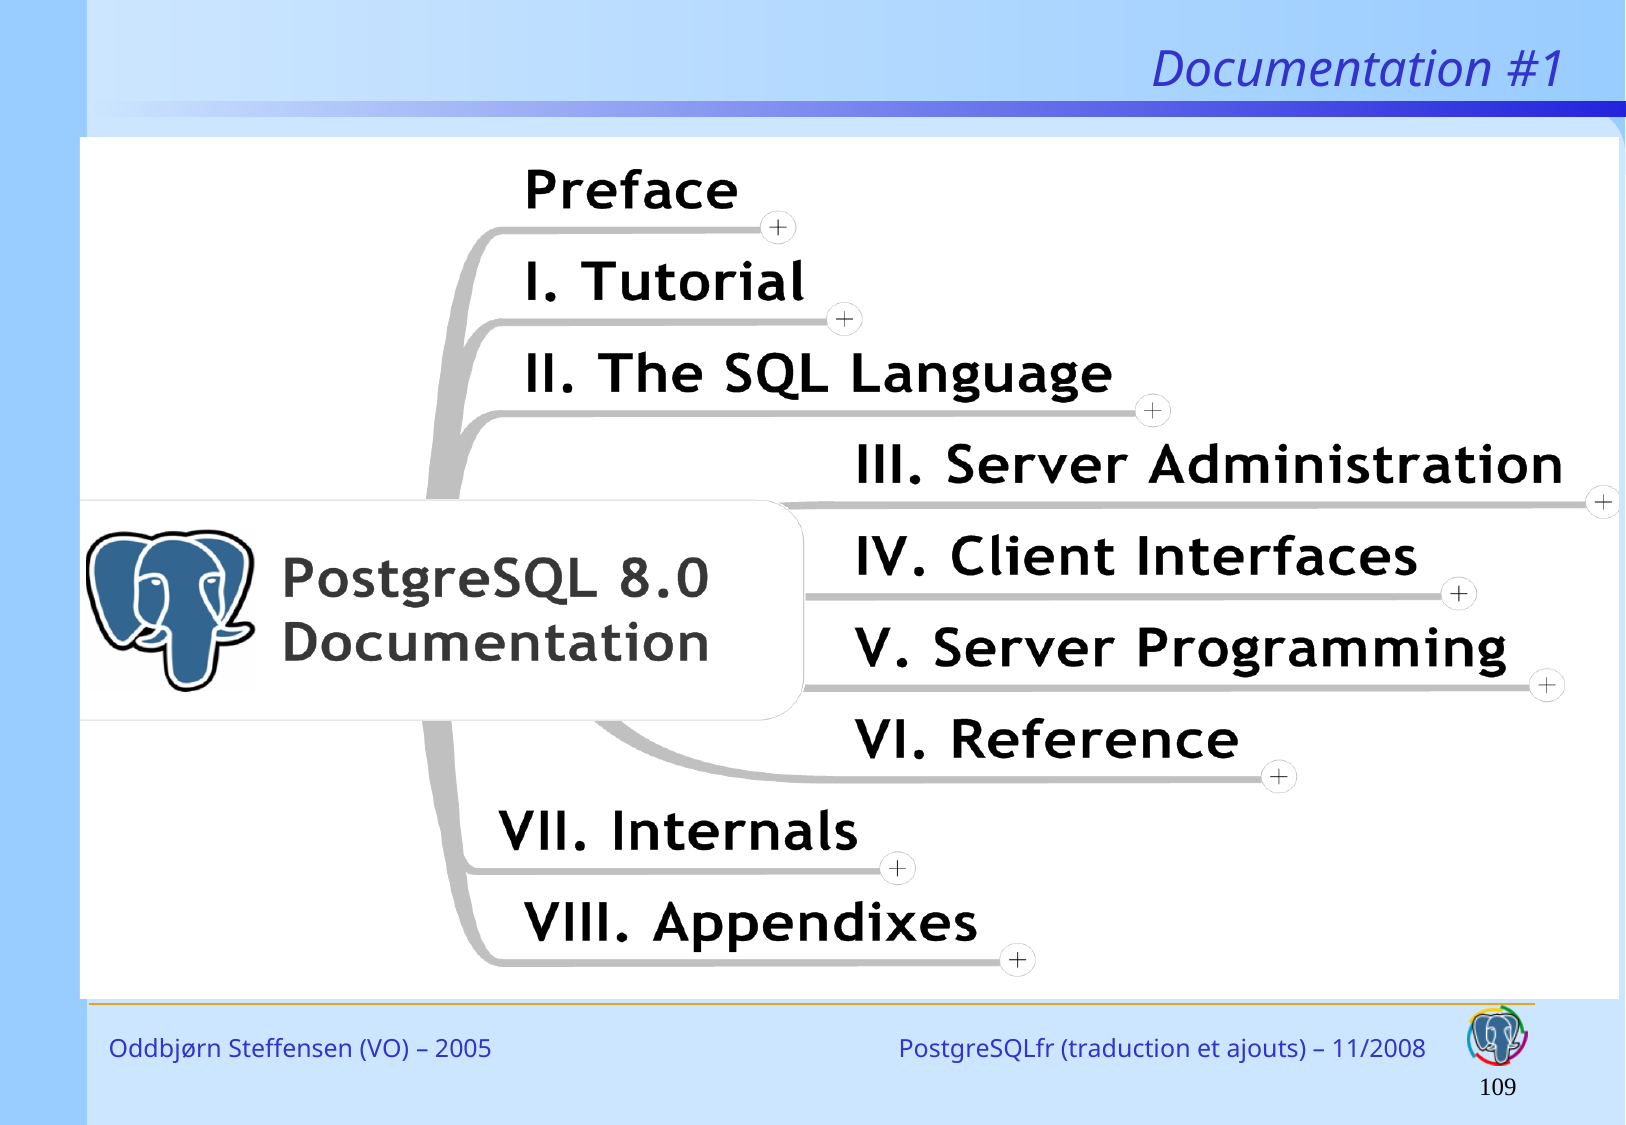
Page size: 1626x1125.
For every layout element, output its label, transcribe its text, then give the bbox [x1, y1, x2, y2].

title Documentation #1 [172, 0, 1567, 134]
picture [79, 137, 1619, 999]
picture [1467, 1005, 1528, 1066]
